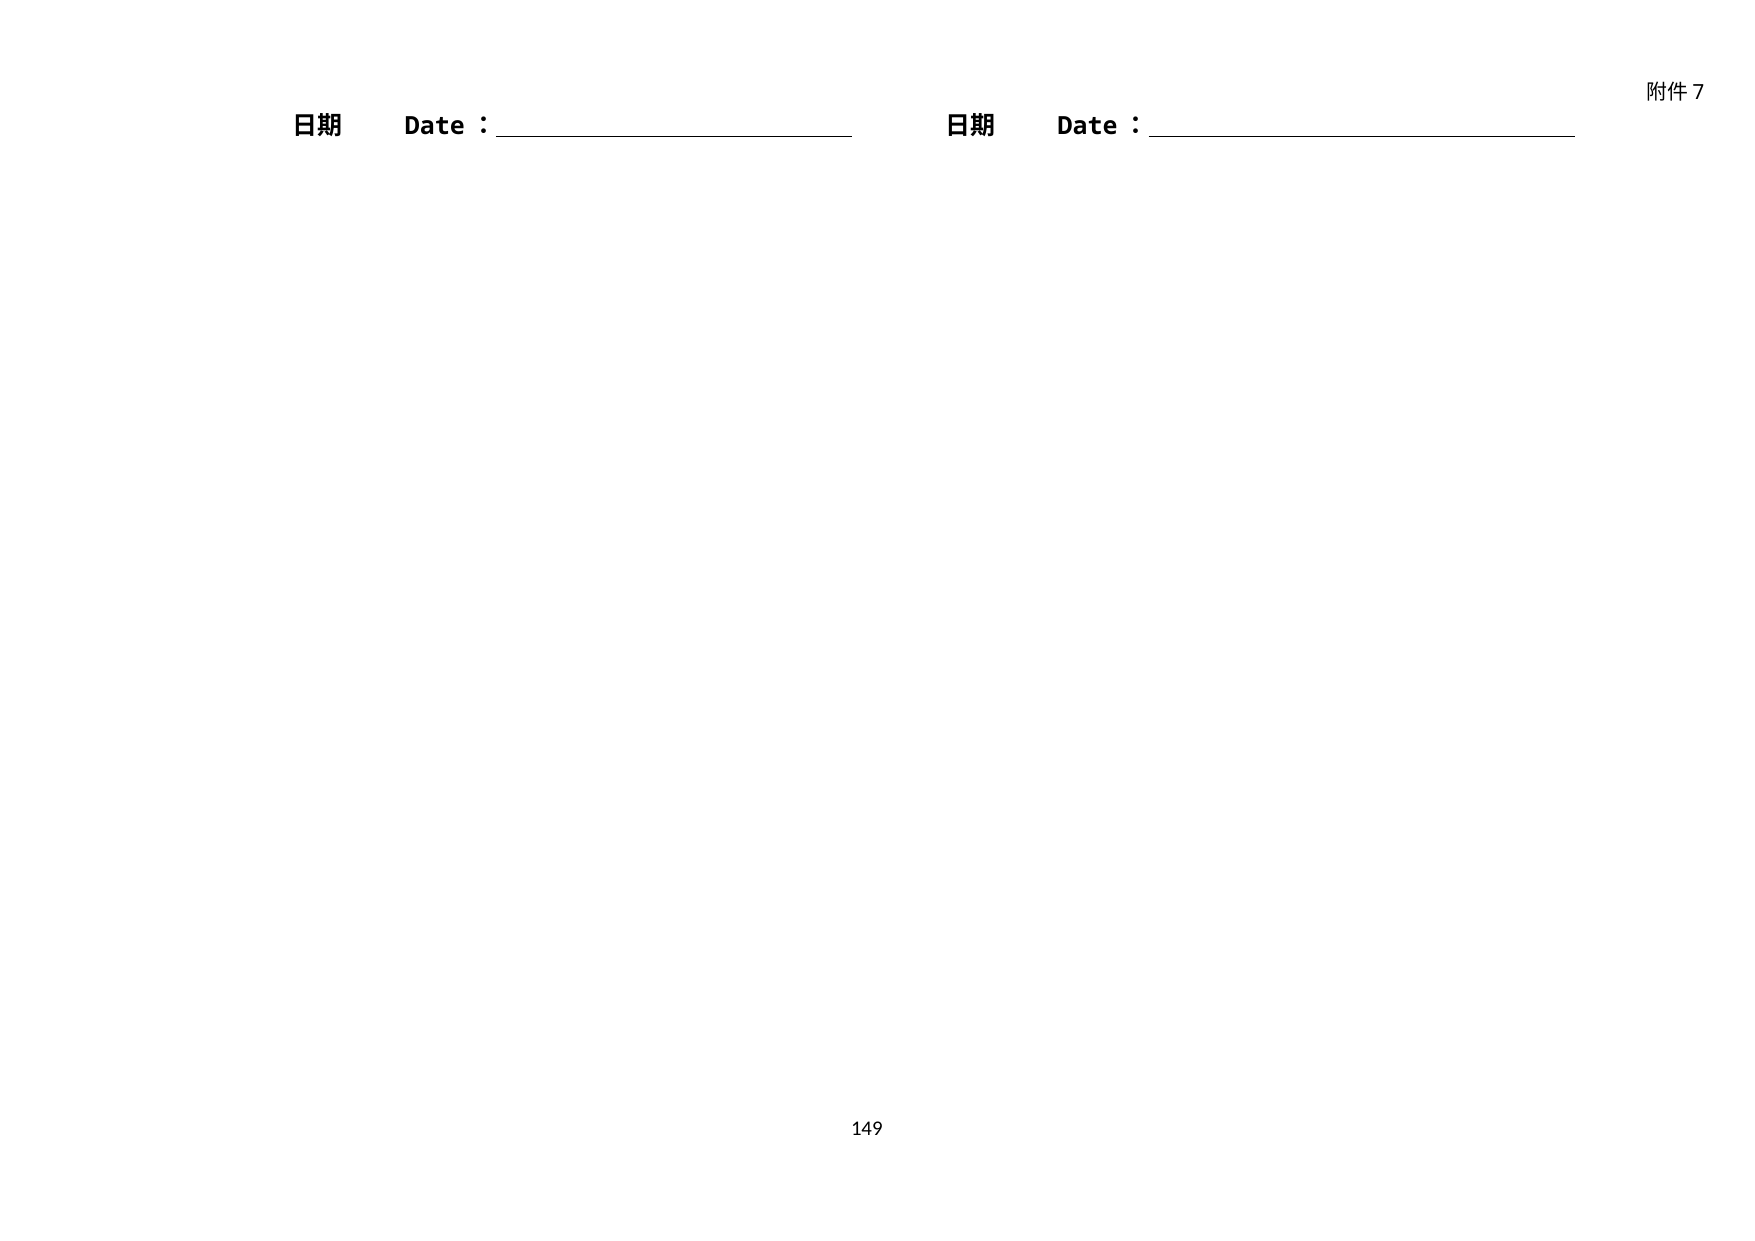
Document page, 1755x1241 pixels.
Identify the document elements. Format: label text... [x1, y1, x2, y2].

text 日期 Date ： 日期 Date ： [133, 105, 1704, 142]
